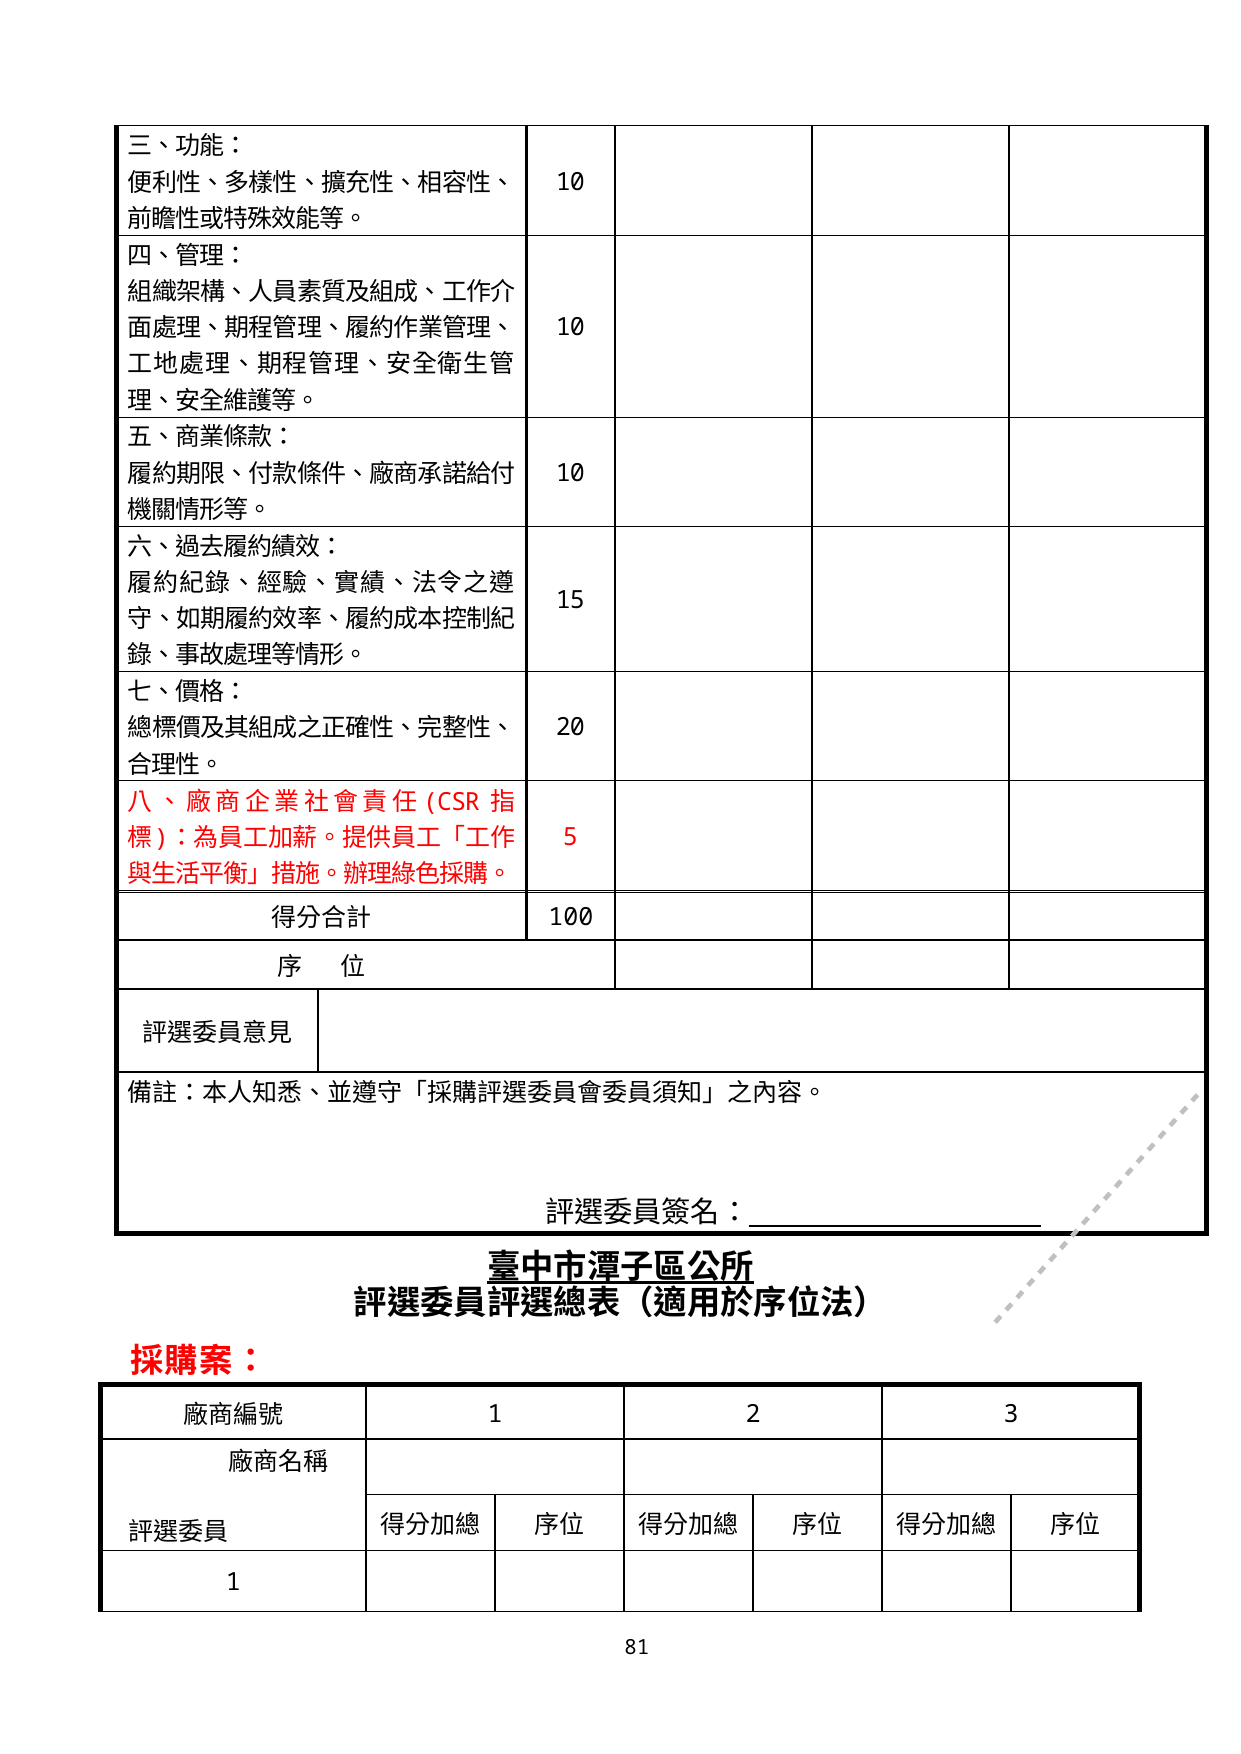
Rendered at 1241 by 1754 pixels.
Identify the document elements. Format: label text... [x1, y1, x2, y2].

table_cell 四、管理： 組織架構、人員素質及組成、工作介面處理、期程管理、履約作業管理、工地處理、期程管理、安全衛生管理、安全維護等。 [119, 236, 525, 416]
table_cell [1010, 126, 1204, 234]
table_cell [1010, 527, 1204, 671]
table_cell [754, 1551, 881, 1611]
table_cell [496, 1551, 623, 1611]
table_cell 廠商名稱 評選委員 [103, 1440, 365, 1550]
table_cell 5 [528, 781, 614, 890]
table_cell 10 [528, 418, 614, 526]
table_header 2 [625, 1387, 881, 1438]
table_cell 得分加總 [883, 1495, 1010, 1550]
table_cell [813, 418, 1008, 526]
table_cell [1010, 672, 1204, 780]
table_cell [883, 1440, 1137, 1494]
table_cell [1010, 418, 1204, 526]
table_cell 序位 [1012, 1495, 1137, 1550]
table_cell [1010, 781, 1204, 890]
table_cell 七、價格： 總標價及其組成之正確性、完整性、合理性。 [119, 672, 525, 780]
table_cell [616, 126, 811, 234]
table_cell 得分加總 [625, 1495, 752, 1550]
table_cell [367, 1551, 494, 1611]
table_cell 評選委員意見 [119, 990, 317, 1071]
table_cell 得分合計 [119, 893, 525, 939]
table_cell [813, 236, 1008, 416]
table_cell [616, 941, 811, 988]
table_cell [883, 1551, 1010, 1611]
table_header 1 [367, 1387, 623, 1438]
table_cell 六、過去履約績效： 履約紀錄、經驗、實績、法令之遵守、如期履約效率、履約成本控制紀錄、事故處理等情形。 [119, 527, 525, 671]
table_cell [616, 893, 811, 939]
table_cell [813, 672, 1008, 780]
table_cell [1010, 893, 1204, 939]
table_cell 五、商業條款： 履約期限、付款條件、廠商承諾給付機關情形等。 [119, 418, 525, 526]
table_cell [367, 1440, 623, 1494]
table_cell [813, 941, 1008, 988]
table_cell [625, 1440, 881, 1494]
table_cell [319, 990, 1204, 1071]
table_cell [616, 418, 811, 526]
table_cell 序 位 [119, 941, 614, 988]
table_header 3 [883, 1387, 1137, 1438]
text 臺中市潭子區公所 [130, 1236, 1110, 1290]
table_cell [616, 527, 811, 671]
table_cell 八、廠商企業社會責任(CSR指標)：為員工加薪。提供員工「工作與生活平衡」措施。辦理綠色採購。 [119, 781, 525, 890]
table_cell [625, 1551, 752, 1611]
table_cell 序位 [754, 1495, 881, 1550]
table_cell 15 [528, 527, 614, 671]
table_cell 1 [103, 1551, 365, 1611]
table_cell 100 [528, 893, 614, 939]
table_header 廠商編號 [103, 1387, 365, 1438]
table_cell [1010, 941, 1204, 988]
table_cell 得分加總 [367, 1495, 494, 1550]
table_cell 10 [528, 236, 614, 416]
table_cell 10 [528, 126, 614, 234]
table_cell 序位 [496, 1495, 623, 1550]
table_cell [616, 781, 811, 890]
table_cell [1010, 236, 1204, 416]
table_cell [813, 893, 1008, 939]
table_cell [813, 781, 1008, 890]
table_cell [1012, 1551, 1137, 1611]
table_cell [813, 126, 1008, 234]
table_cell 備註：本人知悉、並遵守「採購評選委員會委員須知」之內容。 評選委員簽名： [119, 1073, 1204, 1231]
table_cell [616, 672, 811, 780]
text 評選委員評選總表（適用於序位法） [130, 1290, 1110, 1321]
table_cell [813, 527, 1008, 671]
table_cell 20 [528, 672, 614, 780]
table_cell 三、功能： 便利性、多樣性、擴充性、相容性、前瞻性或特殊效能等。 [119, 126, 525, 234]
table_cell [616, 236, 811, 416]
text 採購案： [130, 1334, 1110, 1382]
